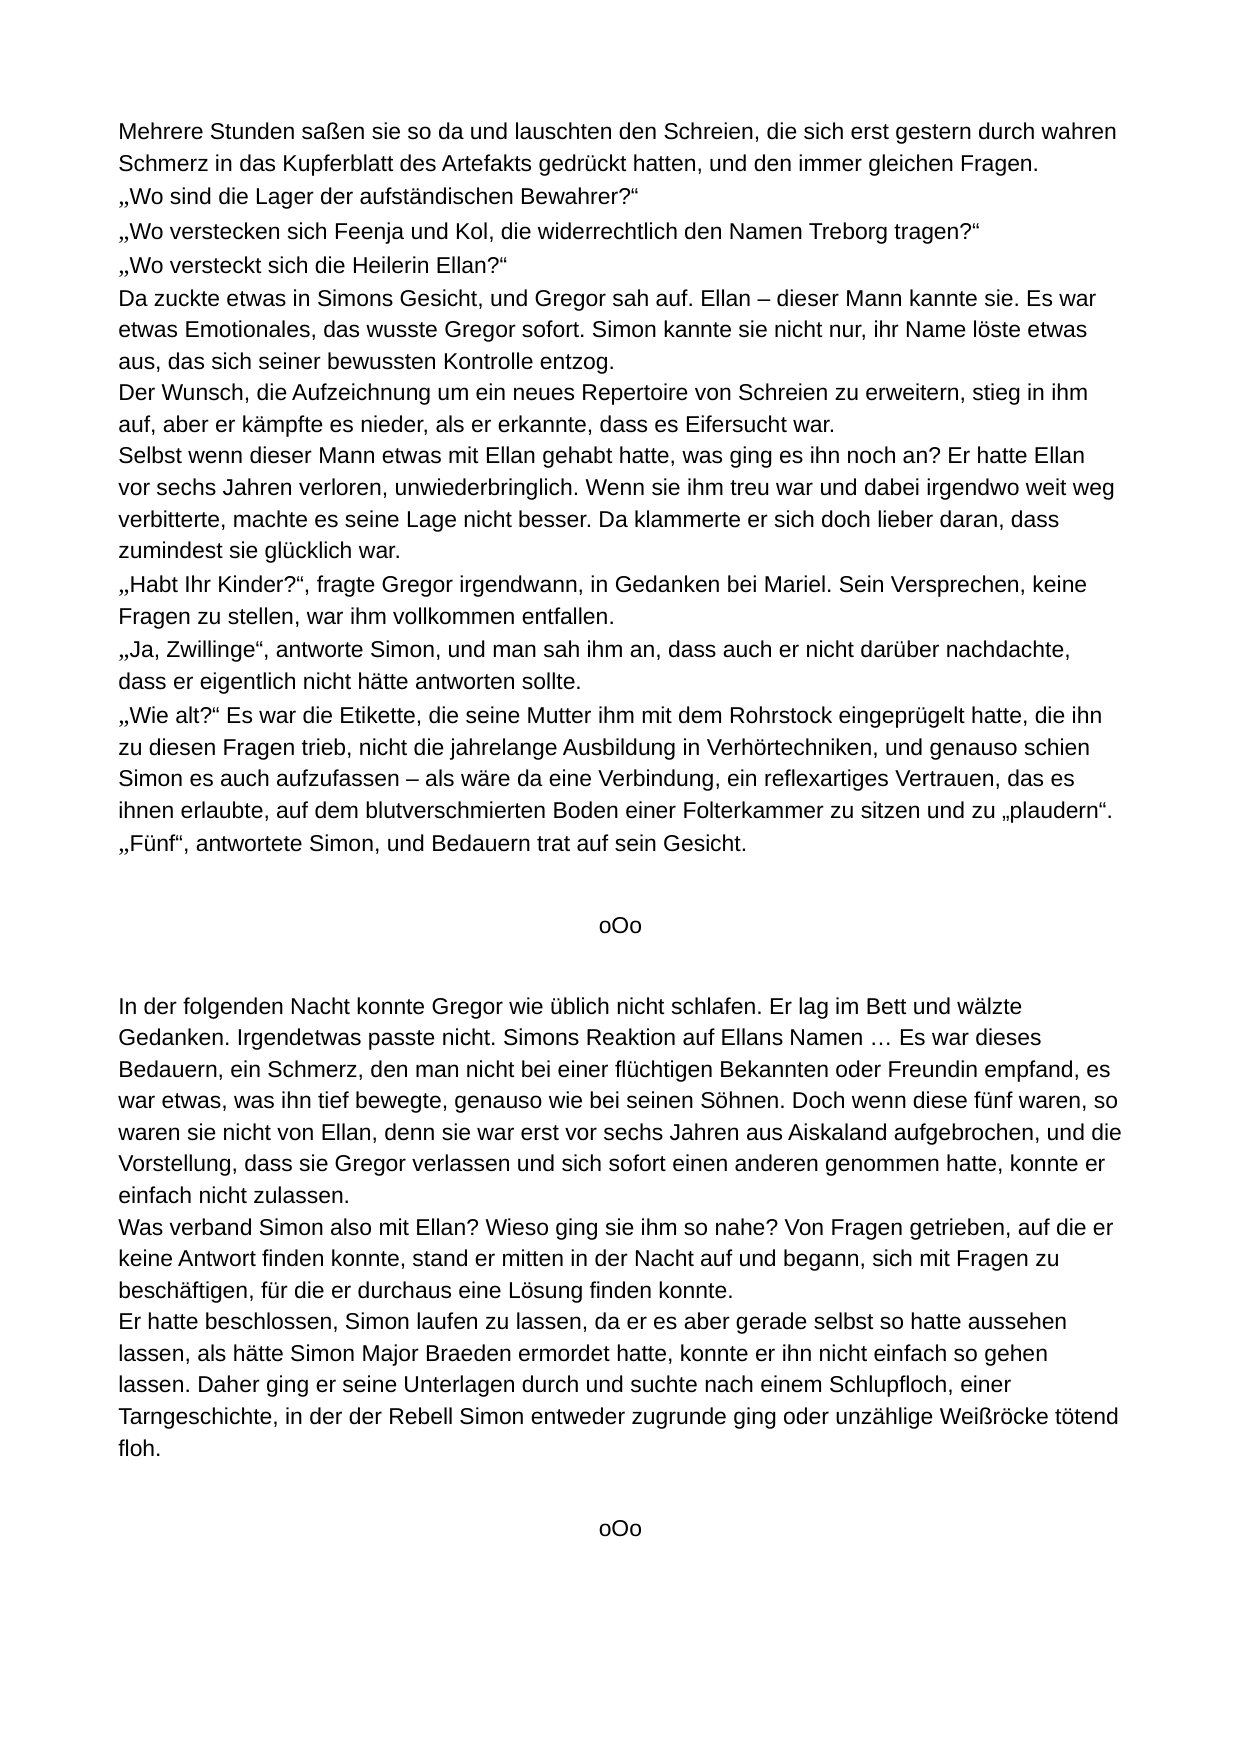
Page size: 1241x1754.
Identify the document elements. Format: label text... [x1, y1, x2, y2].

text „Fünf“, antwortete Simon, und Bedauern trat auf sein Gesicht. [118, 828, 1122, 857]
text oOo [118, 912, 1122, 938]
text Was verband Simon also mit Ellan? Wieso ging sie ihm so nahe? Von Fragen getrieben, auf die er keine Antwort finden konnte, stand er mitten in der Nacht auf und begann, sich mit Fragen zu beschäftigen, für die er durchaus eine Lösung finden konnte. [118, 1213, 1122, 1303]
text „Wo sind die Lager der aufständischen Bewahrer?“ [118, 181, 1122, 210]
text „Wie alt?“ Es war die Etikette, die seine Mutter ihm mit dem Rohrstock eingeprügelt hatte, die ihn zu diesen Fragen trieb, nicht die jahrelange Ausbildung in Verhörtechniken, und genauso schien Simon es auch aufzufassen – als wäre da eine Verbindung, ein reflexartiges Vertrauen, das es ihnen erlaubte, auf dem blutverschmierten Boden einer Folterkammer zu sitzen und zu „plaudern“. [118, 700, 1122, 823]
text Mehrere Stunden saßen sie so da und lauschten den Schreien, die sich erst gestern durch wahren Schmerz in das Kupferblatt des Artefakts gedrückt hatten, und den immer gleichen Fragen. [118, 118, 1122, 176]
text „Wo versteckt sich die Heilerin Ellan?“ [118, 250, 1122, 279]
text Er hatte beschlossen, Simon laufen zu lassen, da er es aber gerade selbst so hatte aussehen lassen, als hätte Simon Major Braeden ermordet hatte, konnte er ihn nicht einfach so gehen lassen. Daher ging er seine Unterlagen durch und suchte nach einem Schlupfloch, einer Tarngeschichte, in der der Rebell Simon entweder zugrunde ging oder unzählige Weißröcke tötend floh. [118, 1308, 1122, 1461]
text Der Wunsch, die Aufzeichnung um ein neues Repertoire von Schreien zu erweitern, stieg in ihm auf, aber er kämpfte es nieder, als er erkannte, dass es Eifersucht war. [118, 379, 1122, 437]
text Selbst wenn dieser Mann etwas mit Ellan gehabt hatte, was ging es ihn noch an? Er hatte Ellan vor sechs Jahren verloren, unwiederbringlich. Wenn sie ihm treu war und dabei irgendwo weit weg verbitterte, machte es seine Lage nicht besser. Da klammerte er sich doch lieber daran, dass zumindest sie glücklich war. [118, 442, 1122, 563]
text „Habt Ihr Kinder?“, fragte Gregor irgendwann, in Gedanken bei Mariel. Sein Versprechen, keine Fragen zu stellen, war ihm vollkommen entfallen. [118, 569, 1122, 629]
text oOo [118, 1515, 1122, 1541]
text In der folgenden Nacht konnte Gregor wie üblich nicht schlafen. Er lag im Bett und wälzte Gedanken. Irgendetwas passte nicht. Simons Reaktion auf Ellans Namen … Es war dieses Bedauern, ein Schmerz, den man nicht bei einer flüchtigen Bekannten oder Freundin empfand, es war etwas, was ihn tief bewegte, genauso wie bei seinen Söhnen. Doch wenn diese fünf waren, so waren sie nicht von Ellan, denn sie war erst vor sechs Jahren aus Aiskaland aufgebrochen, und die Vorstellung, dass sie Gregor verlassen und sich sofort einen anderen genommen hatte, konnte er einfach nicht zulassen. [118, 993, 1122, 1208]
text Da zuckte etwas in Simons Gesicht, und Gregor sah auf. Ellan – dieser Mann kannte sie. Es war etwas Emotionales, das wusste Gregor sofort. Simon kannte sie nicht nur, ihr Name löste etwas aus, das sich seiner bewussten Kontrolle entzog. [118, 285, 1122, 374]
text „Ja, Zwillinge“, antworte Simon, und man sah ihm an, dass auch er nicht darüber nachdachte, dass er eigentlich nicht hätte antworten sollte. [118, 634, 1122, 694]
text „Wo verstecken sich Feenja und Kol, die widerrechtlich den Namen Treborg tragen?“ [118, 216, 1122, 244]
